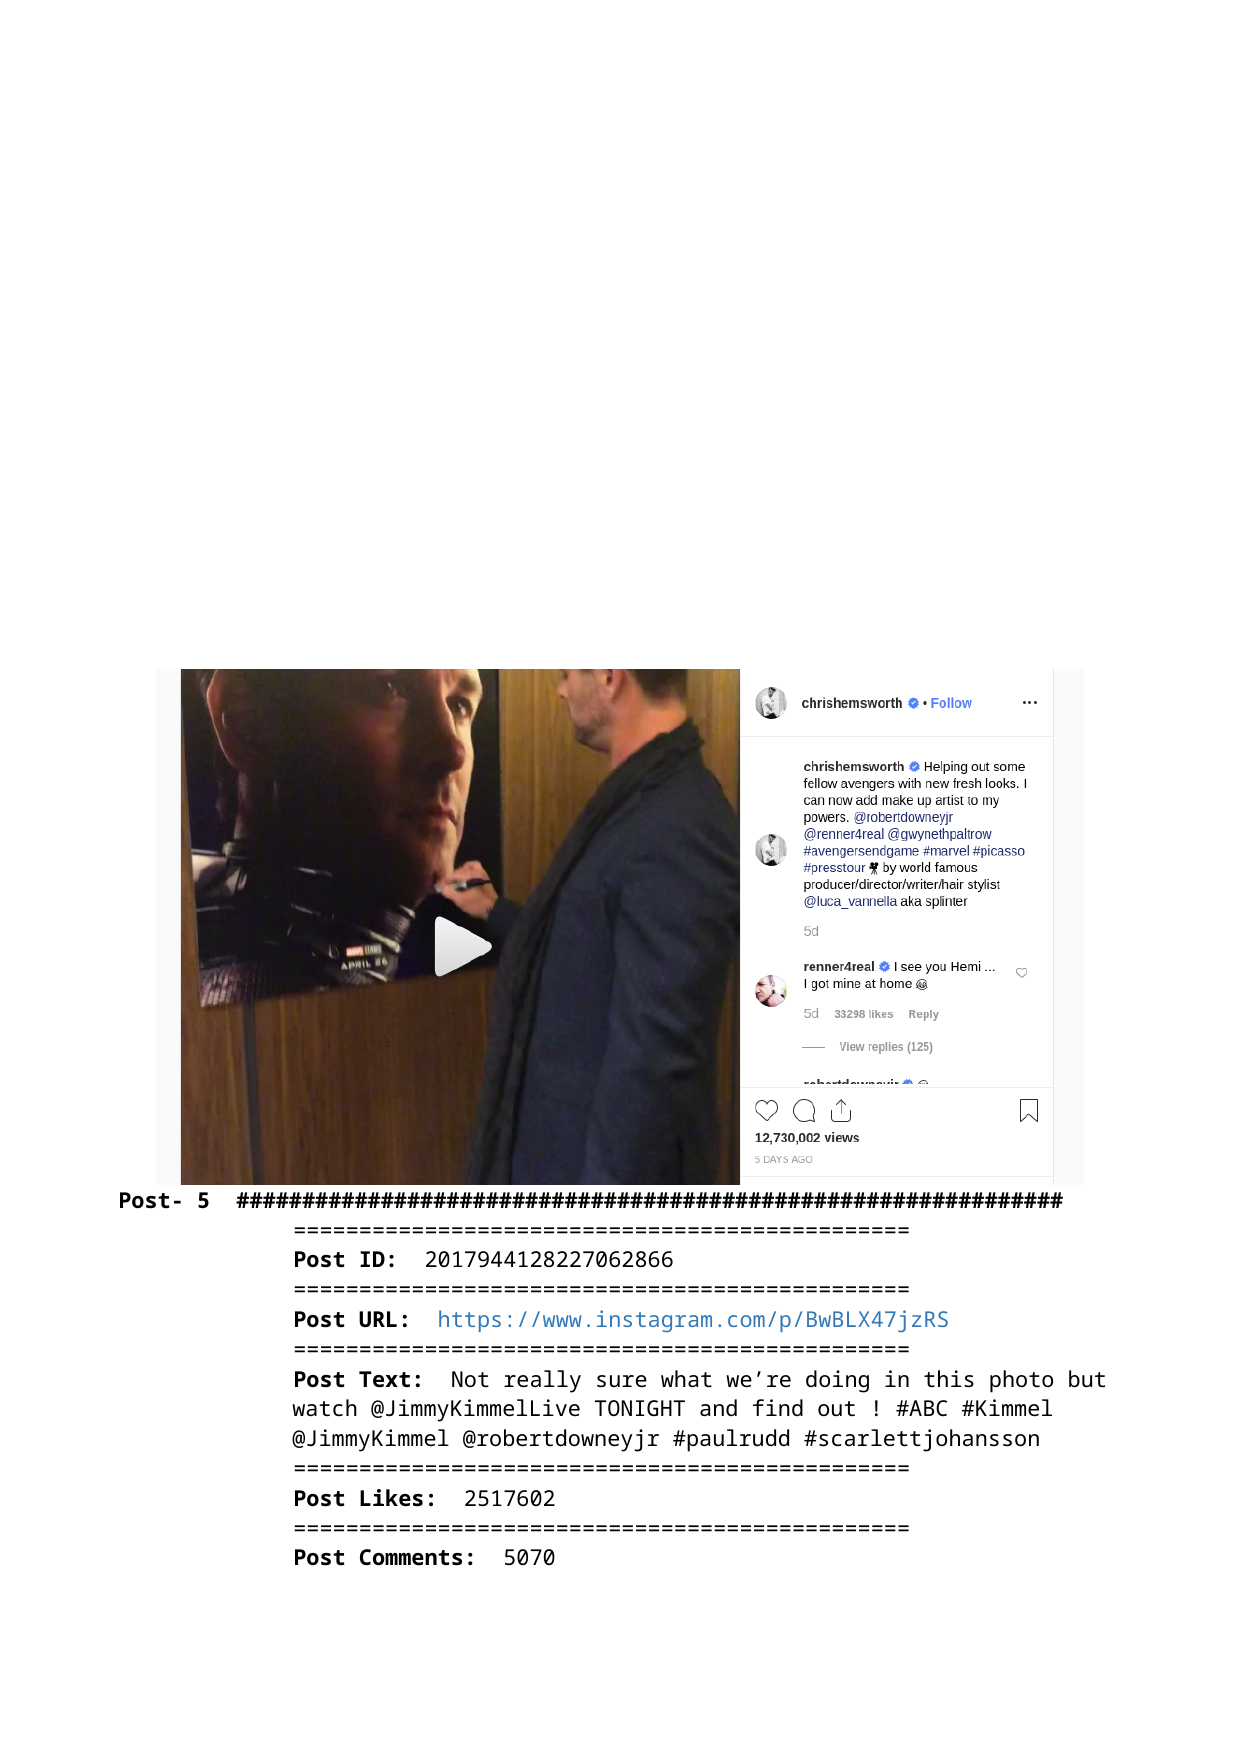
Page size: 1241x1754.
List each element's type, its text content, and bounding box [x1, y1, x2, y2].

text Post ID: 2017944128227062866 [118, 1244, 1122, 1274]
picture [156, 669, 1084, 1185]
text =============================================== [118, 1513, 1122, 1542]
text Post URL: https://www.instagram.com/p/BwBLX47jzRS [118, 1304, 1122, 1334]
text =============================================== [118, 1453, 1122, 1483]
text =============================================== [118, 1215, 1122, 1244]
text =============================================== [118, 1274, 1122, 1304]
text Post Comments: 5070 [118, 1542, 1122, 1572]
text Post Text: Not really sure what we’re doing in this photo but watch @JimmyKimmelLive TONIGHT and find out ! #ABC #Kimmel @JimmyKimmel @robertdowneyjr #paulrudd #scarlettjohansson [118, 1364, 1122, 1453]
text =============================================== [118, 1334, 1122, 1364]
text Post- 5 ############################################################### [118, 648, 1122, 1215]
text Post Likes: 2517602 [118, 1483, 1122, 1513]
